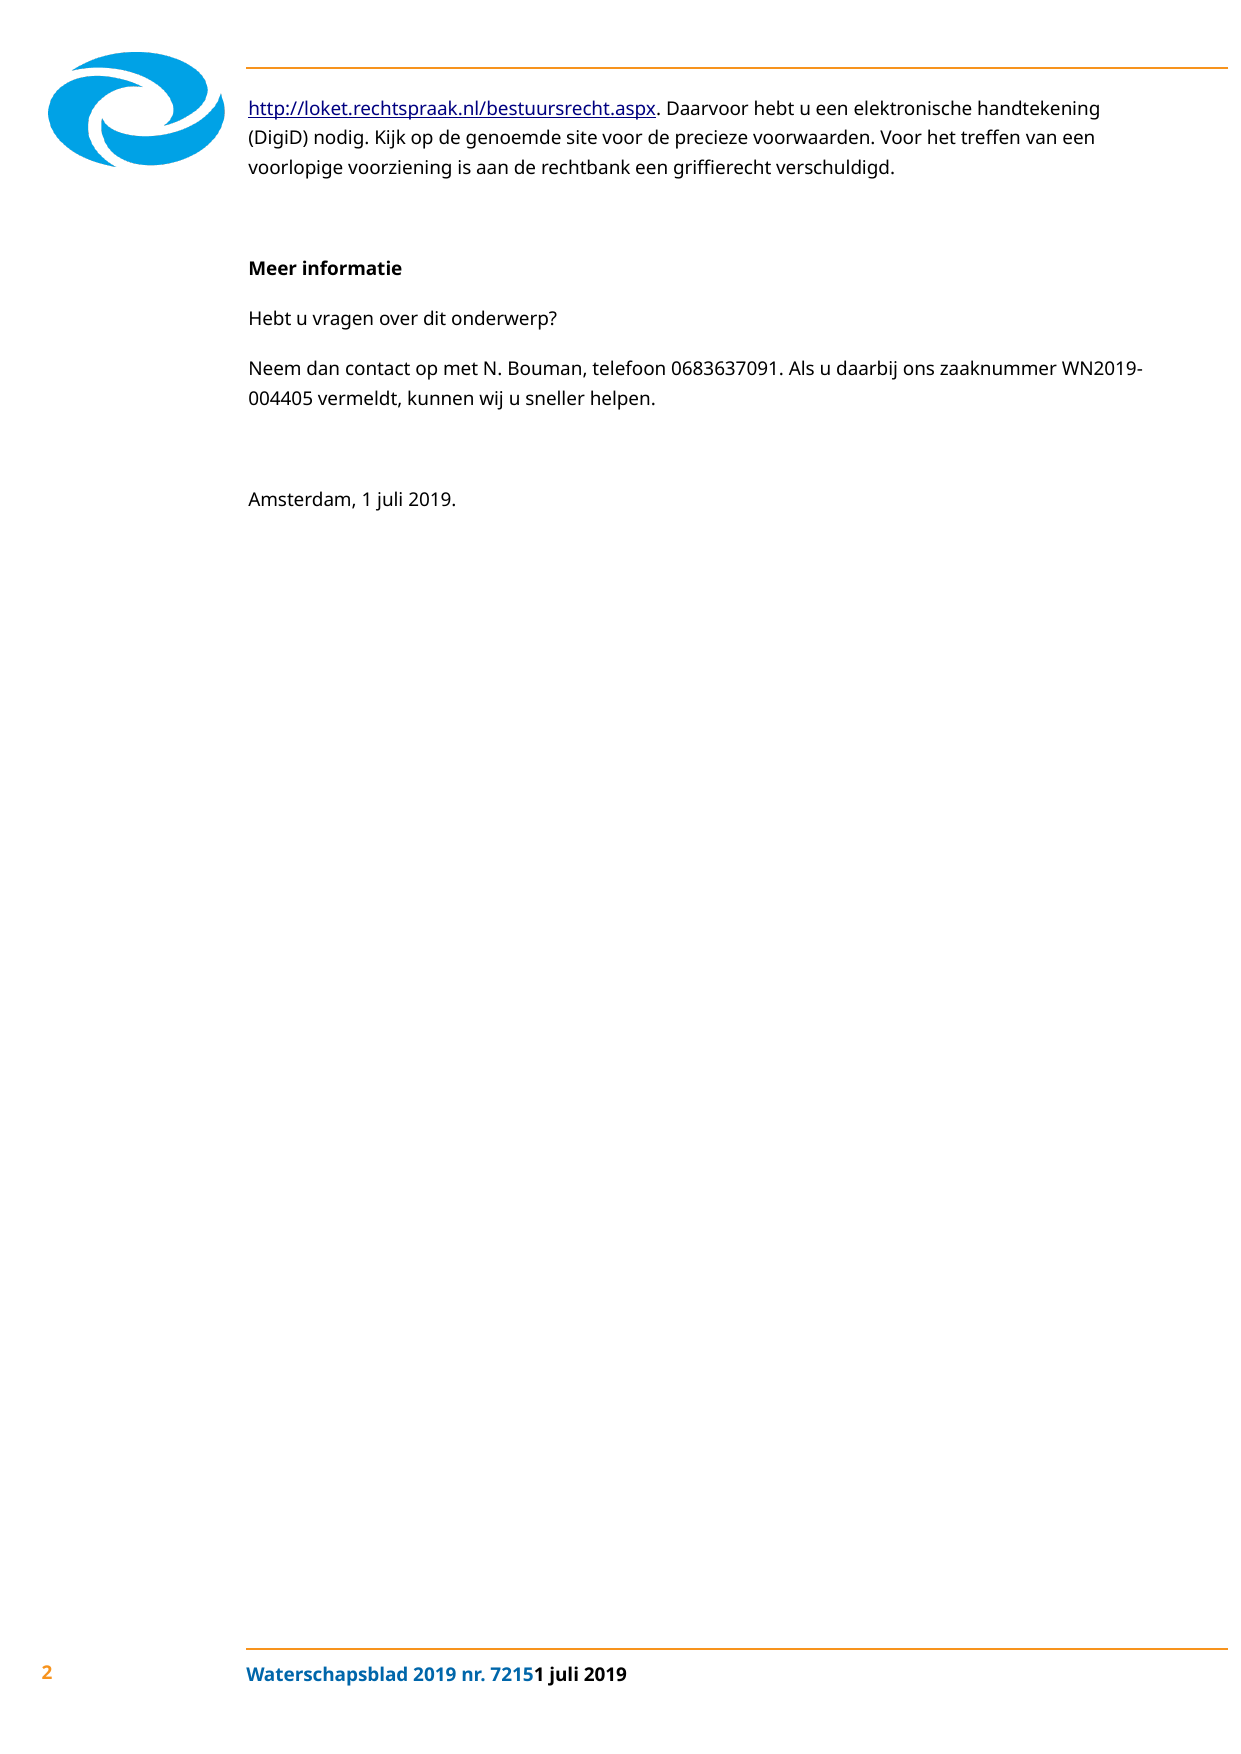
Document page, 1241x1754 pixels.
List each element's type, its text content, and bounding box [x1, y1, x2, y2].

text Hebt u vragen over dit onderwerp? [248, 305, 1152, 331]
text http://loket.rechtspraak.nl/bestuursrecht.aspx. Daarvoor hebt u een elektronische handtekening (DigiD) nodig. Kijk op de genoemde site voor de precieze voorwaarden. Voor het treffen van een voorlopige voorziening is aan de rechtbank een griffierecht verschuldigd. [248, 95, 1152, 180]
text Meer informatie [248, 255, 1152, 281]
picture [41, 47, 231, 172]
text Neem dan contact op met N. Bouman, telefoon 0683637091. Als u daarbij ons zaaknummer WN2019-004405 vermeldt, kunnen wij u sneller helpen. [248, 356, 1152, 411]
text Amsterdam, 1 juli 2019. [248, 486, 1152, 512]
